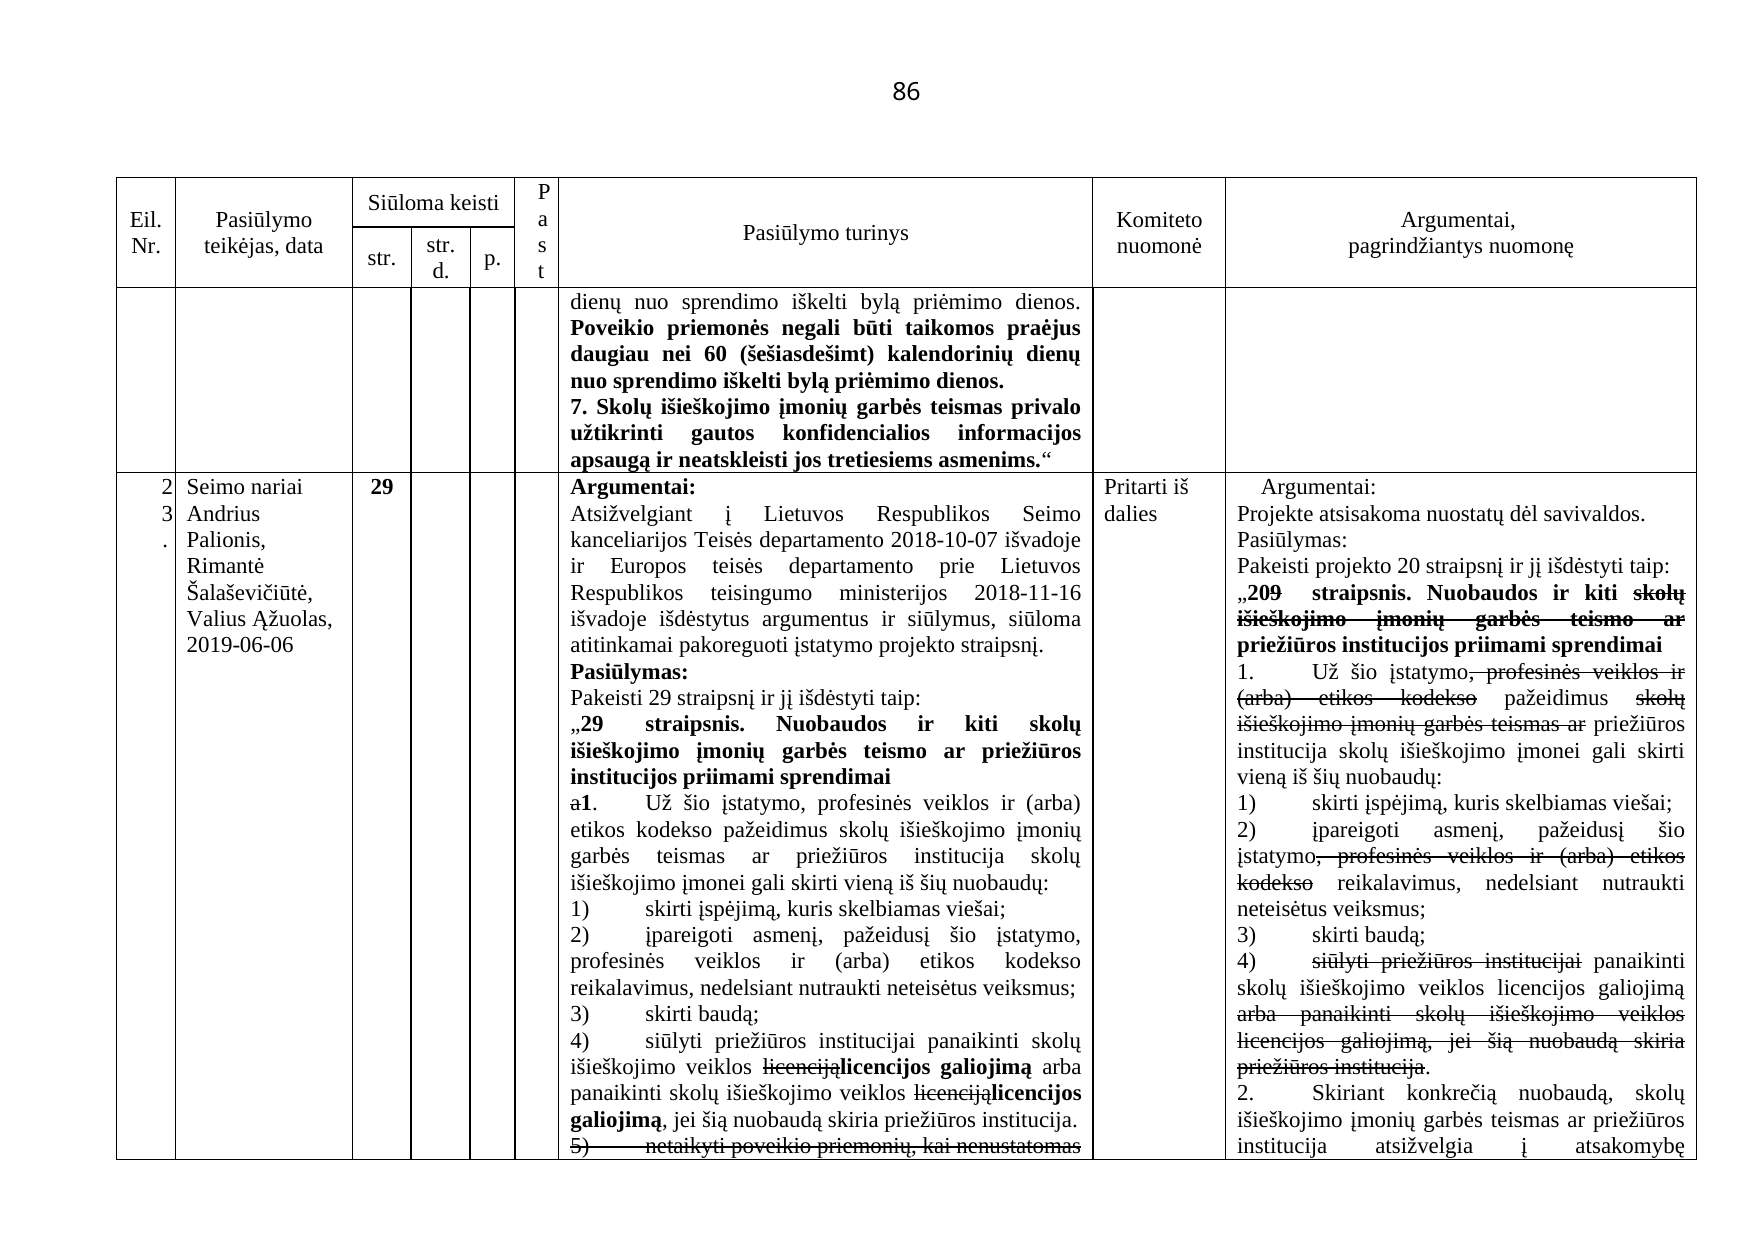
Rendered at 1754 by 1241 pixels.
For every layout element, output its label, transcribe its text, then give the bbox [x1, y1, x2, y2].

table_cell Pritarti iš dalies [1094, 473, 1225, 1158]
table_cell dienų nuo sprendimo iškelti bylą priėmimo dienos. Poveikio priemonės negali būti taikomos praėjus daugiau nei 60 (šešiasdešimt) kalendorinių dienų nuo sprendimo iškelti bylą priėmimo dienos. 7. Skolų išieškojimo įmonių garbės teismas privalo užtikrinti gautos konfidencialios informacijos apsaugą ir neatskleisti jos tretiesiems asmenims.“ [559, 288, 1092, 472]
table_header Pasiūlymo teikėjas, data [176, 178, 352, 287]
table_cell str. [353, 228, 411, 287]
table_header Pastabos [515, 178, 558, 287]
table_cell Argumentai: Atsižvelgiant į Lietuvos Respublikos Seimo kanceliarijos Teisės departamento 2018-10-07 išvadoje ir Europos teisės departamento prie Lietuvos Respublikos teisingumo ministerijos 2018-11-16 išvadoje išdėstytus argumentus ir siūlymus, siūloma atitinkamai pakoreguoti įstatymo projekto straipsnį. Pasiūlymas: Pakeisti 29 straipsnį ir jį išdėstyti taip: „29 straipsnis. Nuobaudos ir kiti skolų išieškojimo įmonių garbės teismo ar priežiūros institucijos priimami sprendimai a1. Už šio įstatymo, profesinės veiklos ir (arba) etikos kodekso pažeidimus skolų išieškojimo įmonių garbės teismas ar priežiūros institucija skolų išieškojimo įmonei gali skirti vieną iš šių nuobaudų: 1) skirti įspėjimą, kuris skelbiamas viešai; 2) įpareigoti asmenį, pažeidusį šio įstatymo, profesinės veiklos ir (arba) etikos kodekso reikalavimus, nedelsiant nutraukti neteisėtus veiksmus; 3) skirti baudą; 4) siūlyti priežiūros institucijai panaikinti skolų išieškojimo veiklos licencijąlicencijos galiojimą arba panaikinti skolų išieškojimo veiklos licencijąlicencijos galiojimą, jei šią nuobaudą skiria priežiūros institucija. 5) netaikyti poveikio priemonių, kai nenustatomas [559, 473, 1092, 1158]
table_header Argumentai, pagrindžiantys nuomonę [1226, 178, 1696, 287]
table_cell str. d. [412, 228, 470, 287]
table_header Komiteto nuomonė [1093, 178, 1225, 287]
table_cell Argumentai: Projekte atsisakoma nuostatų dėl savivaldos. Pasiūlymas: Pakeisti projekto 20 straipsnį ir jį išdėstyti taip: „209 straipsnis. Nuobaudos ir kiti skolų išieškojimo įmonių garbės teismo ar priežiūros institucijos priimami sprendimai 1. Už šio įstatymo, profesinės veiklos ir (arba) etikos kodekso pažeidimus skolų išieškojimo įmonių garbės teismas ar priežiūros institucija skolų išieškojimo įmonei gali skirti vieną iš šių nuobaudų: 1) skirti įspėjimą, kuris skelbiamas viešai; 2) įpareigoti asmenį, pažeidusį šio įstatymo, profesinės veiklos ir (arba) etikos kodekso reikalavimus, nedelsiant nutraukti neteisėtus veiksmus; 3) skirti baudą; 4) siūlyti priežiūros institucijai panaikinti skolų išieškojimo veiklos licencijos galiojimą arba panaikinti skolų išieškojimo veiklos licencijos galiojimą, jei šią nuobaudą skiria priežiūros institucija. 2. Skiriant konkrečią nuobaudą, skolų išieškojimo įmonių garbės teismas ar priežiūros institucija atsižvelgia į atsakomybę [1226, 473, 1696, 1158]
table_cell 29 [353, 473, 410, 1158]
table_cell [412, 288, 469, 472]
table_cell [176, 288, 352, 472]
table_cell [471, 288, 514, 472]
table_cell [516, 473, 558, 1158]
table_cell [353, 288, 410, 472]
table_cell p. [471, 228, 514, 287]
table_cell [516, 288, 558, 472]
table_header Siūloma keisti [353, 178, 514, 226]
table_cell [117, 473, 175, 1158]
table_cell [1226, 288, 1696, 472]
table_cell [1094, 288, 1225, 472]
table_header Eil. Nr. [117, 178, 175, 287]
table_cell [471, 473, 514, 1158]
table_cell [117, 288, 175, 472]
table_cell Seimo nariai Andrius Palionis, Rimantė Šalaševičiūtė, Valius Ąžuolas, 2019-06-06 [176, 473, 352, 1158]
table_header Pasiūlymo turinys [559, 178, 1092, 287]
table_cell [412, 473, 469, 1158]
